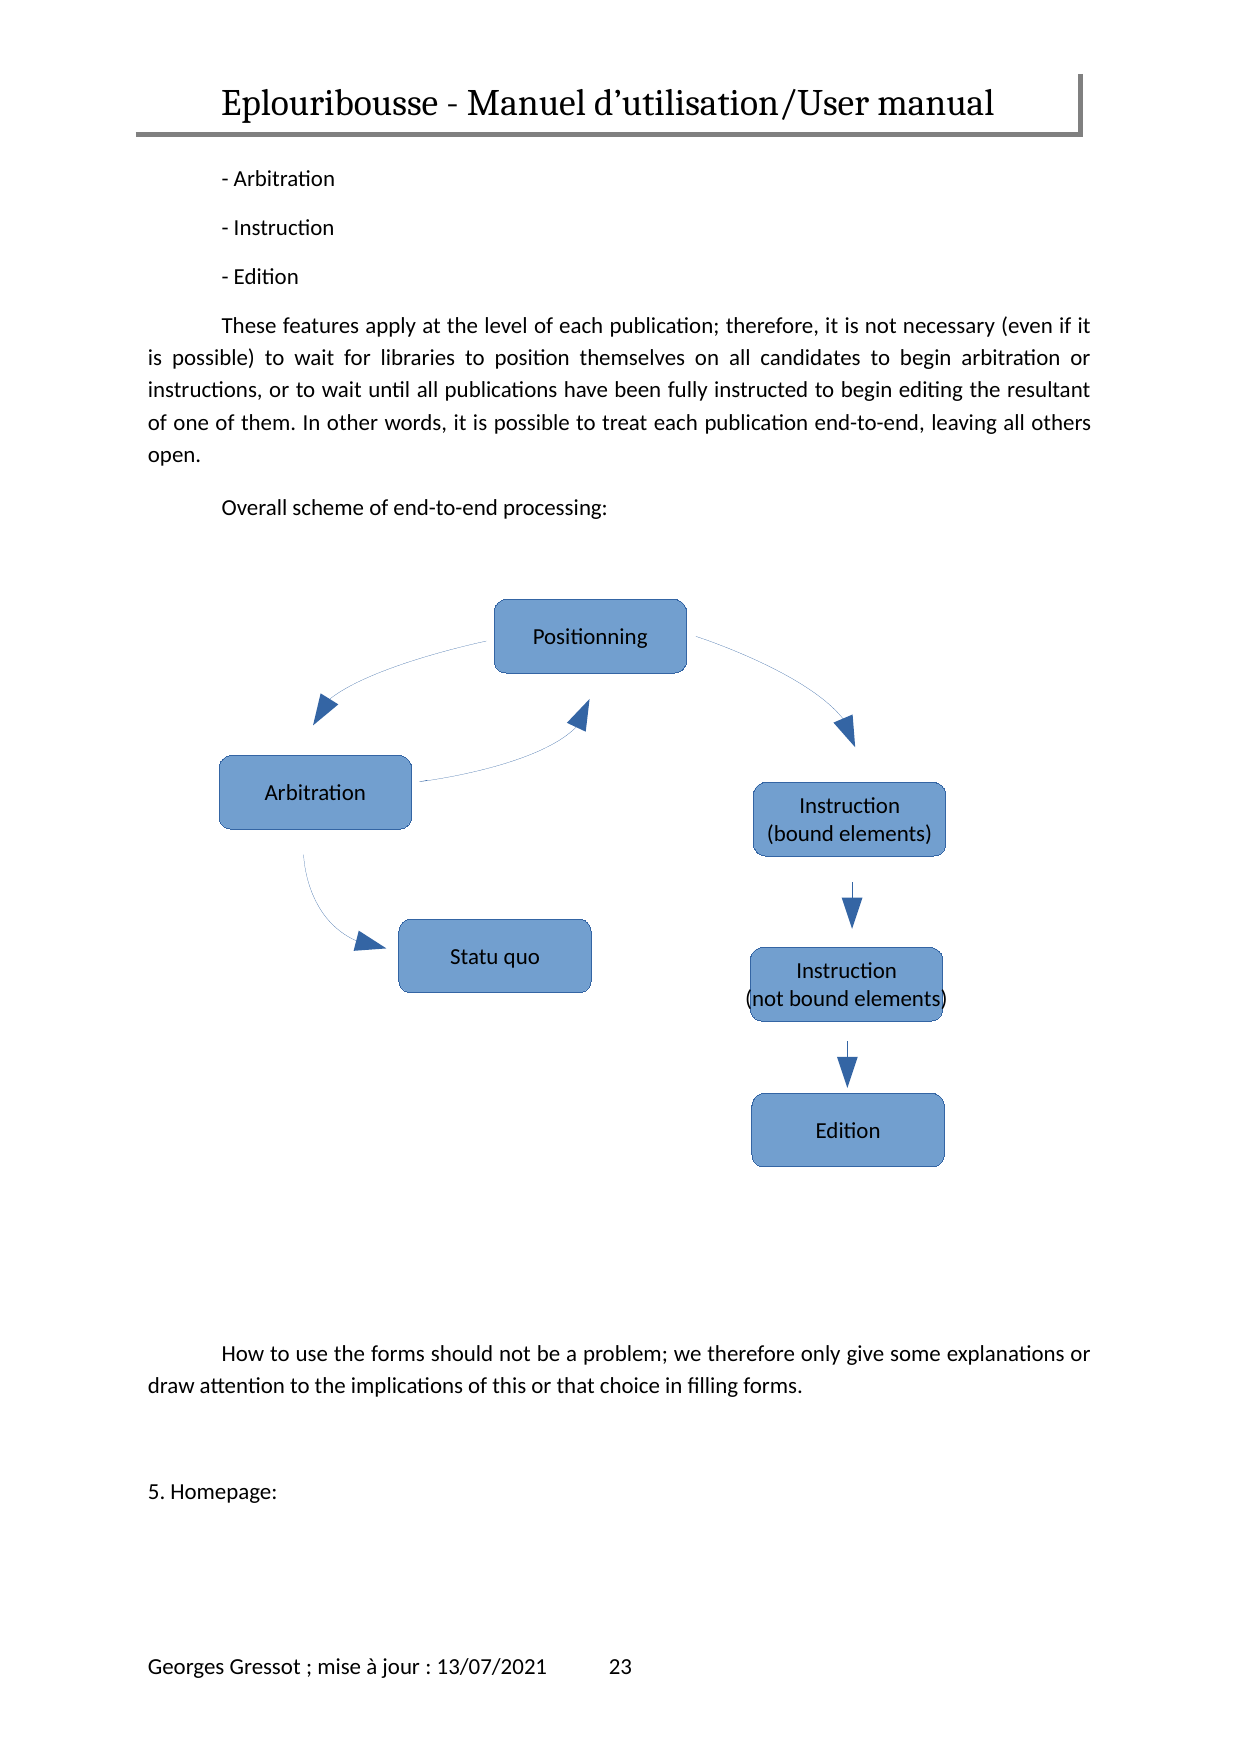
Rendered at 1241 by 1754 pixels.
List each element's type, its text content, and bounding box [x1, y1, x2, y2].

text - Edition [148, 262, 1093, 290]
text Overall scheme of end-to-end processing: [148, 493, 1093, 521]
text These features apply at the level of each publication; therefore, it is not necessary (even if it is possible) to wait for libraries to position themselves on all candidates to begin arbitration or instructions, or to wait until all publications have been fully instructed to begin editing the resultant of one of them. In other words, it is possible to treat each publication end-to-end, leaving all others open. [148, 311, 1093, 468]
text - Arbitration [148, 164, 1093, 193]
text How to use the forms should not be a problem; we therefore only give some explanations or draw attention to the implications of this or that choice in filling forms. [148, 1339, 1093, 1399]
text - Instruction [148, 213, 1093, 241]
text 5. Homepage: [148, 1477, 1093, 1506]
